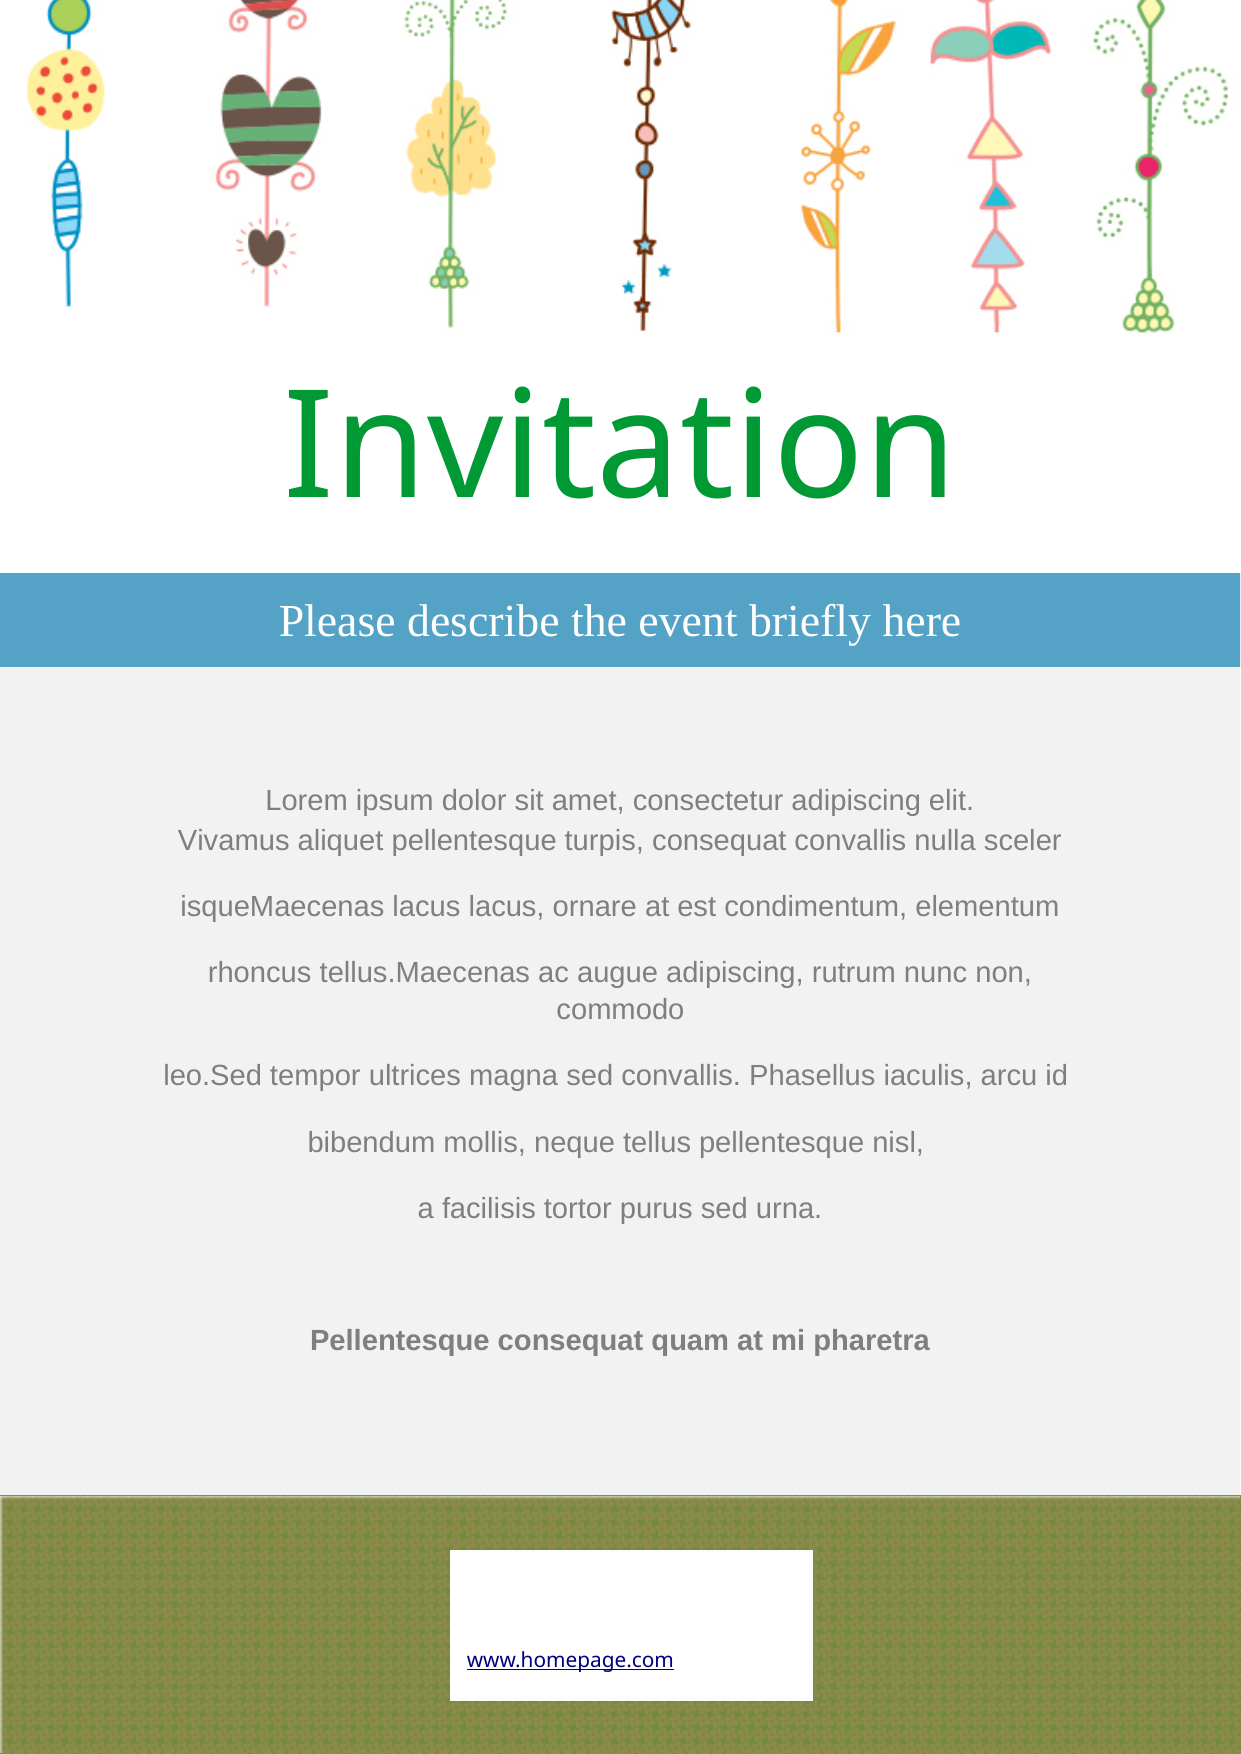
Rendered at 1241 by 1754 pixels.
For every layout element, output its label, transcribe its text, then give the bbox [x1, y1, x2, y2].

text Homepage www.homepage.com [467, 1616, 797, 1673]
picture [52, 0, 87, 31]
picture [0, 1495, 1241, 1754]
picture [0, 0, 1241, 352]
text Invitation [150, 352, 1090, 542]
text Time 7PM [467, 1588, 797, 1616]
text Tel 010-1111-2222 [467, 1673, 797, 1691]
text Date 2017.12.25 [467, 1559, 797, 1588]
